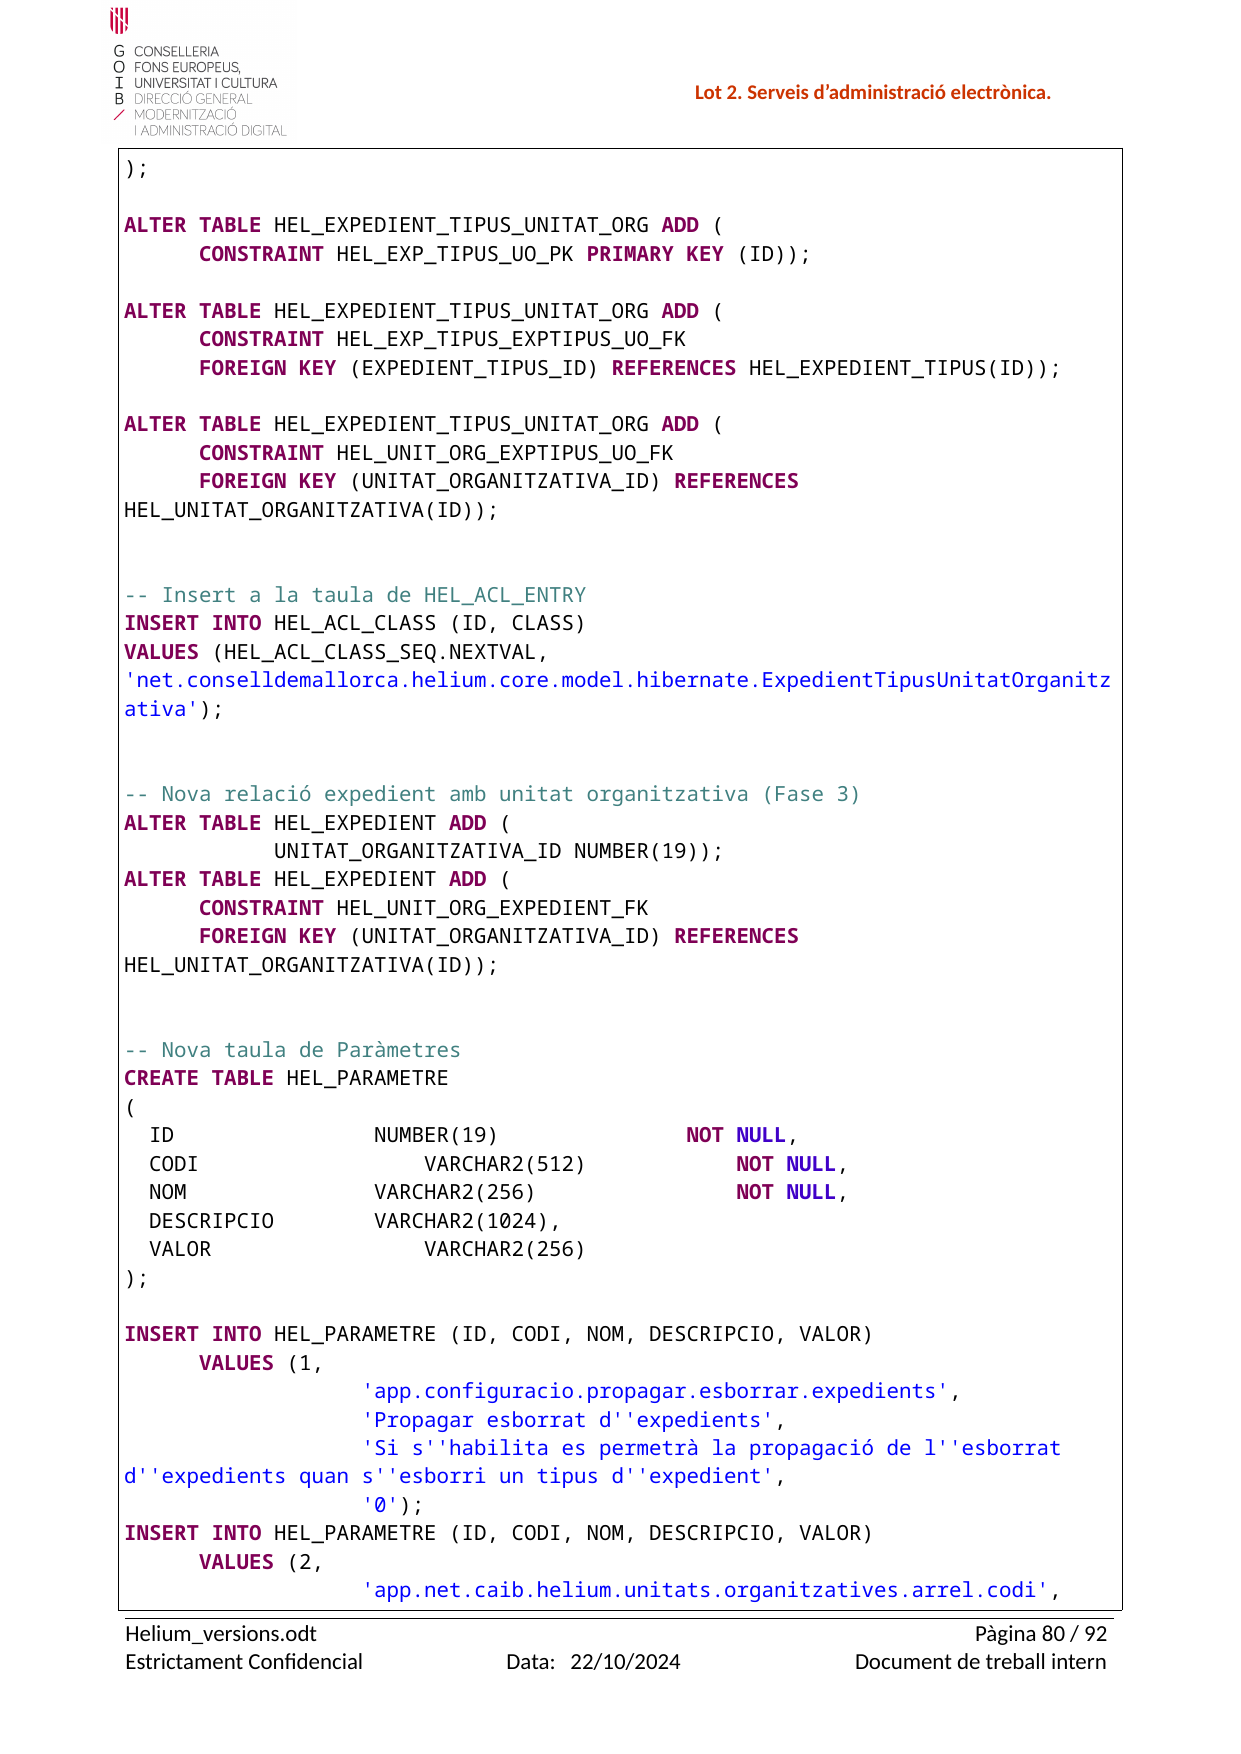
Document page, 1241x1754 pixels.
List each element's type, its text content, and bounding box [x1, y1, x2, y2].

table_header ); ALTER TABLE HEL_EXPEDIENT_TIPUS_UNITAT_ORG ADD ( CONSTRAINT HEL_EXP_TIPUS_UO_PK PRIMARY KEY (ID)); ALTER TABLE HEL_EXPEDIENT_TIPUS_UNITAT_ORG ADD ( CONSTRAINT HEL_EXP_TIPUS_EXPTIPUS_UO_FK FOREIGN KEY (EXPEDIENT_TIPUS_ID) REFERENCES HEL_EXPEDIENT_TIPUS(ID)); ALTER TABLE HEL_EXPEDIENT_TIPUS_UNITAT_ORG ADD ( CONSTRAINT HEL_UNIT_ORG_EXPTIPUS_UO_FK FOREIGN KEY (UNITAT_ORGANITZATIVA_ID) REFERENCES HEL_UNITAT_ORGANITZATIVA(ID)); -- Insert a la taula de HEL_ACL_ENTRY INSERT INTO HEL_ACL_CLASS (ID, CLASS) VALUES (HEL_ACL_CLASS_SEQ.NEXTVAL, 'net.conselldemallorca.helium.core.model.hibernate.ExpedientTipusUnitatOrganitzativa'); -- Nova relació expedient amb unitat organitzativa (Fase 3) ALTER TABLE HEL_EXPEDIENT ADD ( UNITAT_ORGANITZATIVA_ID NUMBER(19)); ALTER TABLE HEL_EXPEDIENT ADD ( CONSTRAINT HEL_UNIT_ORG_EXPEDIENT_FK FOREIGN KEY (UNITAT_ORGANITZATIVA_ID) REFERENCES HEL_UNITAT_ORGANITZATIVA(ID)); -- Nova taula de Paràmetres CREATE TABLE HEL_PARAMETRE ( ID NUMBER(19) NOT NULL, CODI VARCHAR2(512) NOT NULL, NOM VARCHAR2(256) NOT NULL, DESCRIPCIO VARCHAR2(1024), VALOR VARCHAR2(256) ); INSERT INTO HEL_PARAMETRE (ID, CODI, NOM, DESCRIPCIO, VALOR) VALUES (1, 'app.configuracio.propagar.esborrar.expedients', 'Propagar esborrat d''expedients', 'Si s''habilita es permetrà la propagació de l''esborrat d''expedients quan s''esborri un tipus d''expedient', '0'); INSERT INTO HEL_PARAMETRE (ID, CODI, NOM, DESCRIPCIO, VALOR) VALUES (2, 'app.net.caib.helium.unitats.organitzatives.arrel.codi', [119, 149, 1122, 1609]
picture [100, 0, 297, 144]
